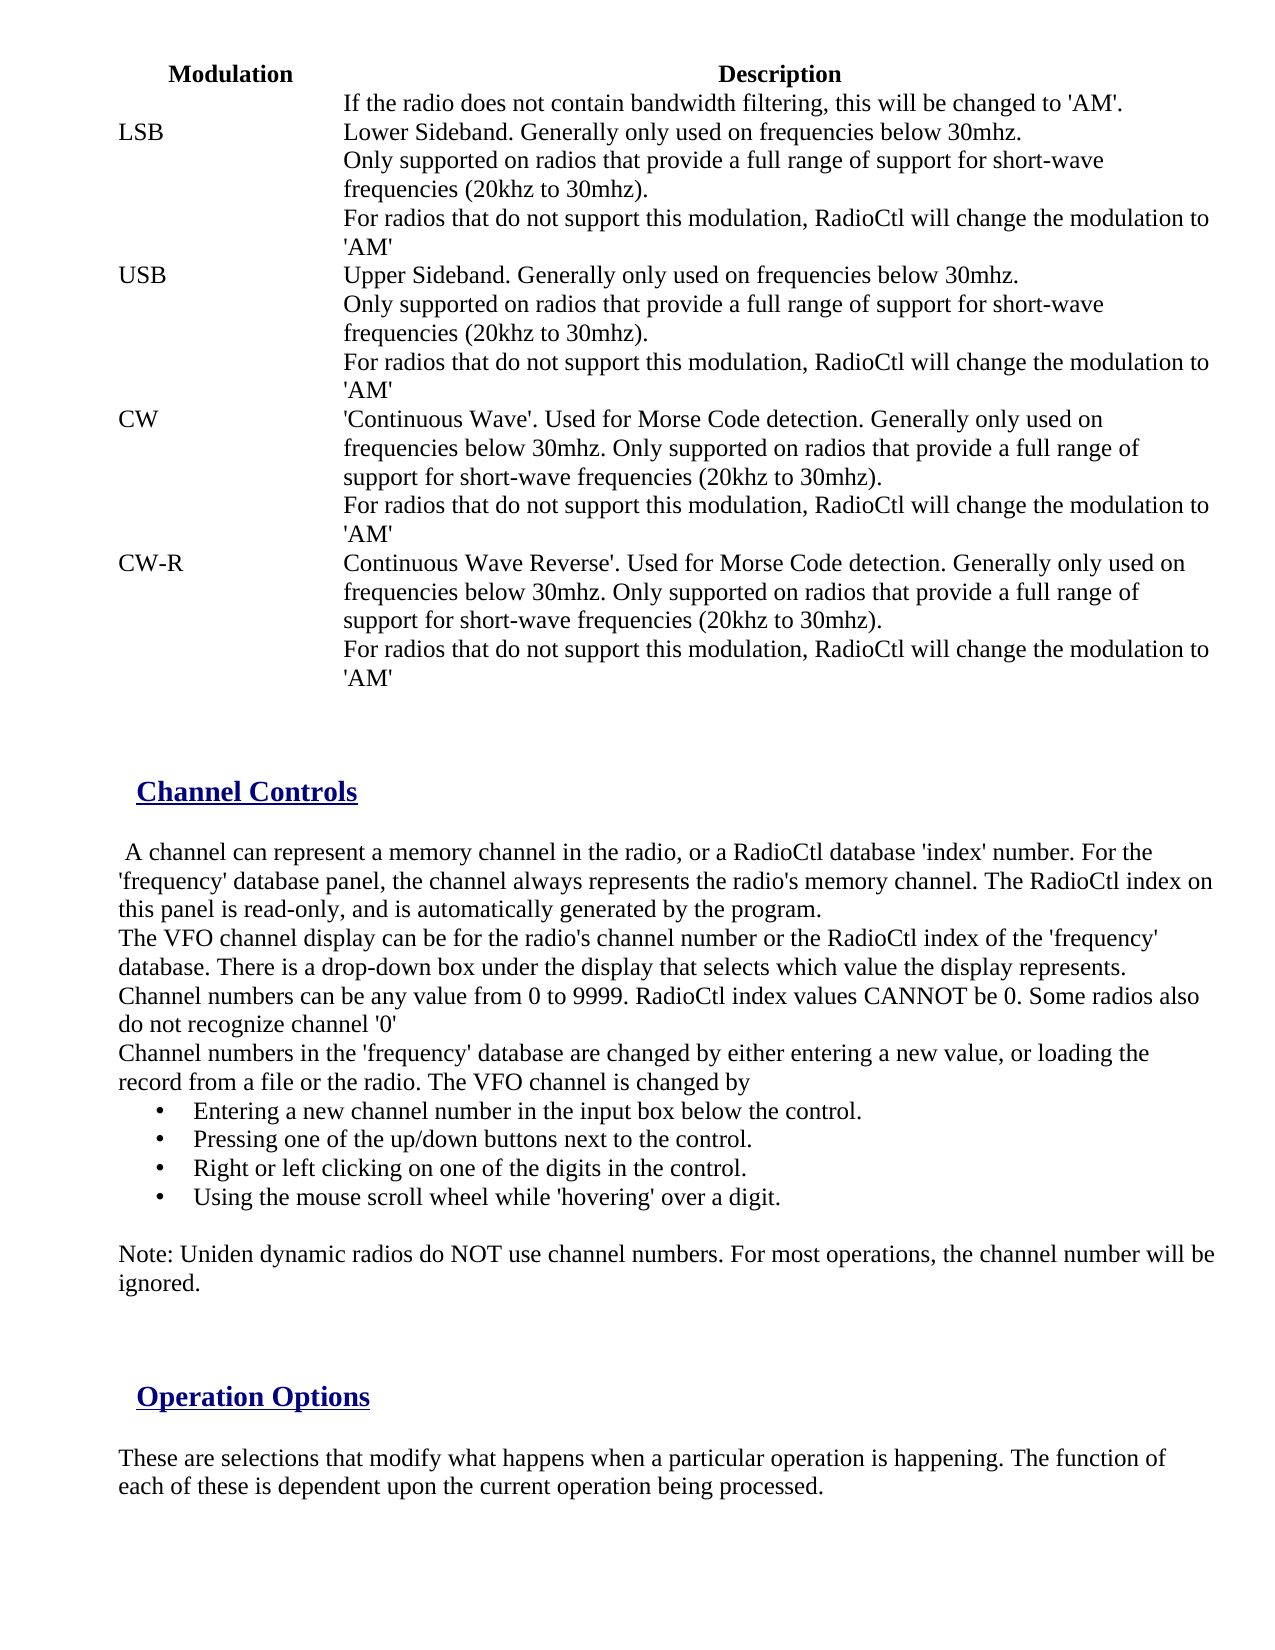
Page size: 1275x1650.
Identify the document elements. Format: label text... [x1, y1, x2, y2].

list Pressing one of the up/down buttons next to the control. [156, 1124, 1216, 1153]
table_cell Continuous Wave Reverse'. Used for Morse Code detection. Generally only used on frequencies below 30mhz. Only supported on radios that provide a full range of support for short-wave frequencies (20khz to 30mhz). For radios that do not support this modulation, RadioCtl will change the modulation to 'AM' [343, 548, 1217, 692]
subtitle Channel Controls [136, 774, 1216, 808]
subtitle Operation Options [136, 1379, 1216, 1413]
table_cell LSB [118, 117, 343, 260]
text A channel can represent a memory channel in the radio, or a RadioCtl database 'index' number. For the 'frequency' database panel, the channel always represents the radio's memory channel. The RadioCtl index on this panel is read-only, and is automatically generated by the program. [118, 837, 1216, 923]
table_cell CW-R [118, 548, 343, 692]
table_cell 'Continuous Wave'. Used for Morse Code detection. Generally only used on frequencies below 30mhz. Only supported on radios that provide a full range of support for short-wave frequencies (20khz to 30mhz). For radios that do not support this modulation, RadioCtl will change the modulation to 'AM' [343, 404, 1217, 548]
table_cell [118, 88, 343, 117]
text The VFO channel display can be for the radio's channel number or the RadioCtl index of the 'frequency' database. There is a drop-down box under the display that selects which value the display represents. [118, 923, 1216, 981]
table_cell USB [118, 260, 343, 404]
table_cell Lower Sideband. Generally only used on frequencies below 30mhz. Only supported on radios that provide a full range of support for short-wave frequencies (20khz to 30mhz). For radios that do not support this modulation, RadioCtl will change the modulation to 'AM' [343, 117, 1217, 260]
text Channel numbers in the 'frequency' database are changed by either entering a new value, or loading the record from a file or the radio. The VFO channel is changed by [118, 1038, 1216, 1096]
table_header Description [343, 59, 1217, 88]
list Right or left clicking on one of the digits in the control. [156, 1153, 1216, 1182]
table_header Modulation [118, 59, 343, 88]
list Entering a new channel number in the input box below the control. [156, 1096, 1216, 1124]
list Using the mouse scroll wheel while 'hovering' over a digit. [156, 1182, 1216, 1211]
table_cell If the radio does not contain bandwidth filtering, this will be changed to 'AM'. [343, 88, 1217, 117]
table_cell Upper Sideband. Generally only used on frequencies below 30mhz. Only supported on radios that provide a full range of support for short-wave frequencies (20khz to 30mhz). For radios that do not support this modulation, RadioCtl will change the modulation to 'AM' [343, 260, 1217, 404]
text Note: Uniden dynamic radios do NOT use channel numbers. For most operations, the channel number will be ignored. [118, 1239, 1216, 1297]
text Channel numbers can be any value from 0 to 9999. RadioCtl index values CANNOT be 0. Some radios also do not recognize channel '0' [118, 981, 1216, 1038]
text These are selections that modify what happens when a particular operation is happening. The function of each of these is dependent upon the current operation being processed. [118, 1443, 1216, 1500]
table_cell CW [118, 404, 343, 548]
